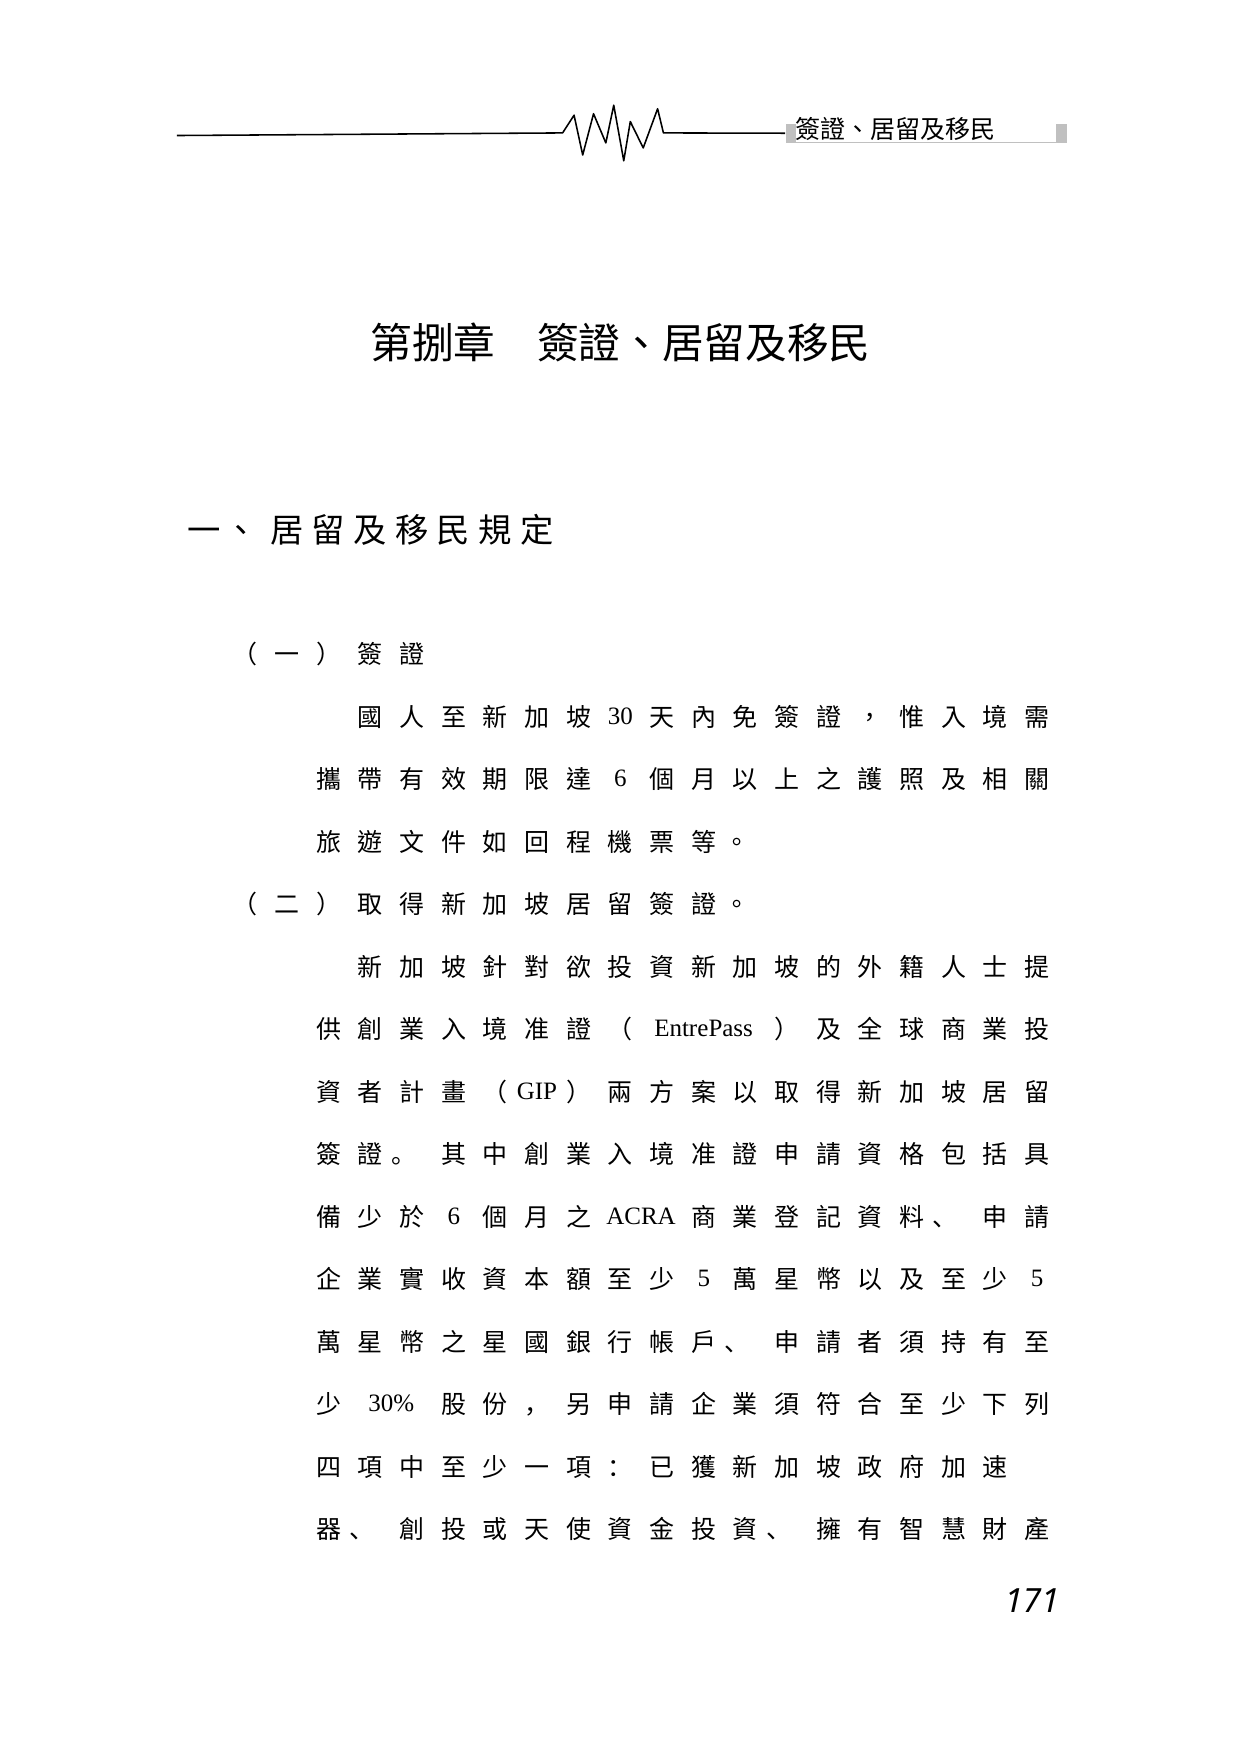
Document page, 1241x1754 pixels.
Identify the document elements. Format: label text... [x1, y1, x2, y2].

text （二）取得新加坡居留簽證。 [207, 861, 1058, 924]
text 新加坡針對欲投資新加坡的外籍人士提供創業入境准證（EntrePass）及全球商業投資者計畫（GIP）兩方案以取得新加坡居留簽證。其中創業入境准證申請資格包括具備少於6個月之ACRA商業登記資料、申請企業實收資本額至少5萬星幣以及至少5萬星幣之星國銀行帳戶、申請者須持有至少30%股份，另申請企業須符合至少下列四項中至少一項：已獲新加坡政府加速器、創投或天使資金投資、擁有智慧財產 [281, 924, 1058, 1549]
text （一）簽證 [207, 611, 1058, 674]
text 第捌章 簽證、居留及移民 [183, 299, 1058, 361]
text 國人至新加坡30天內免簽證，惟入境需攜帶有效期限達6個月以上之護照及相關旅遊文件如回程機票等。 [281, 674, 1058, 861]
text 一、居留及移民規定 [183, 486, 1058, 549]
